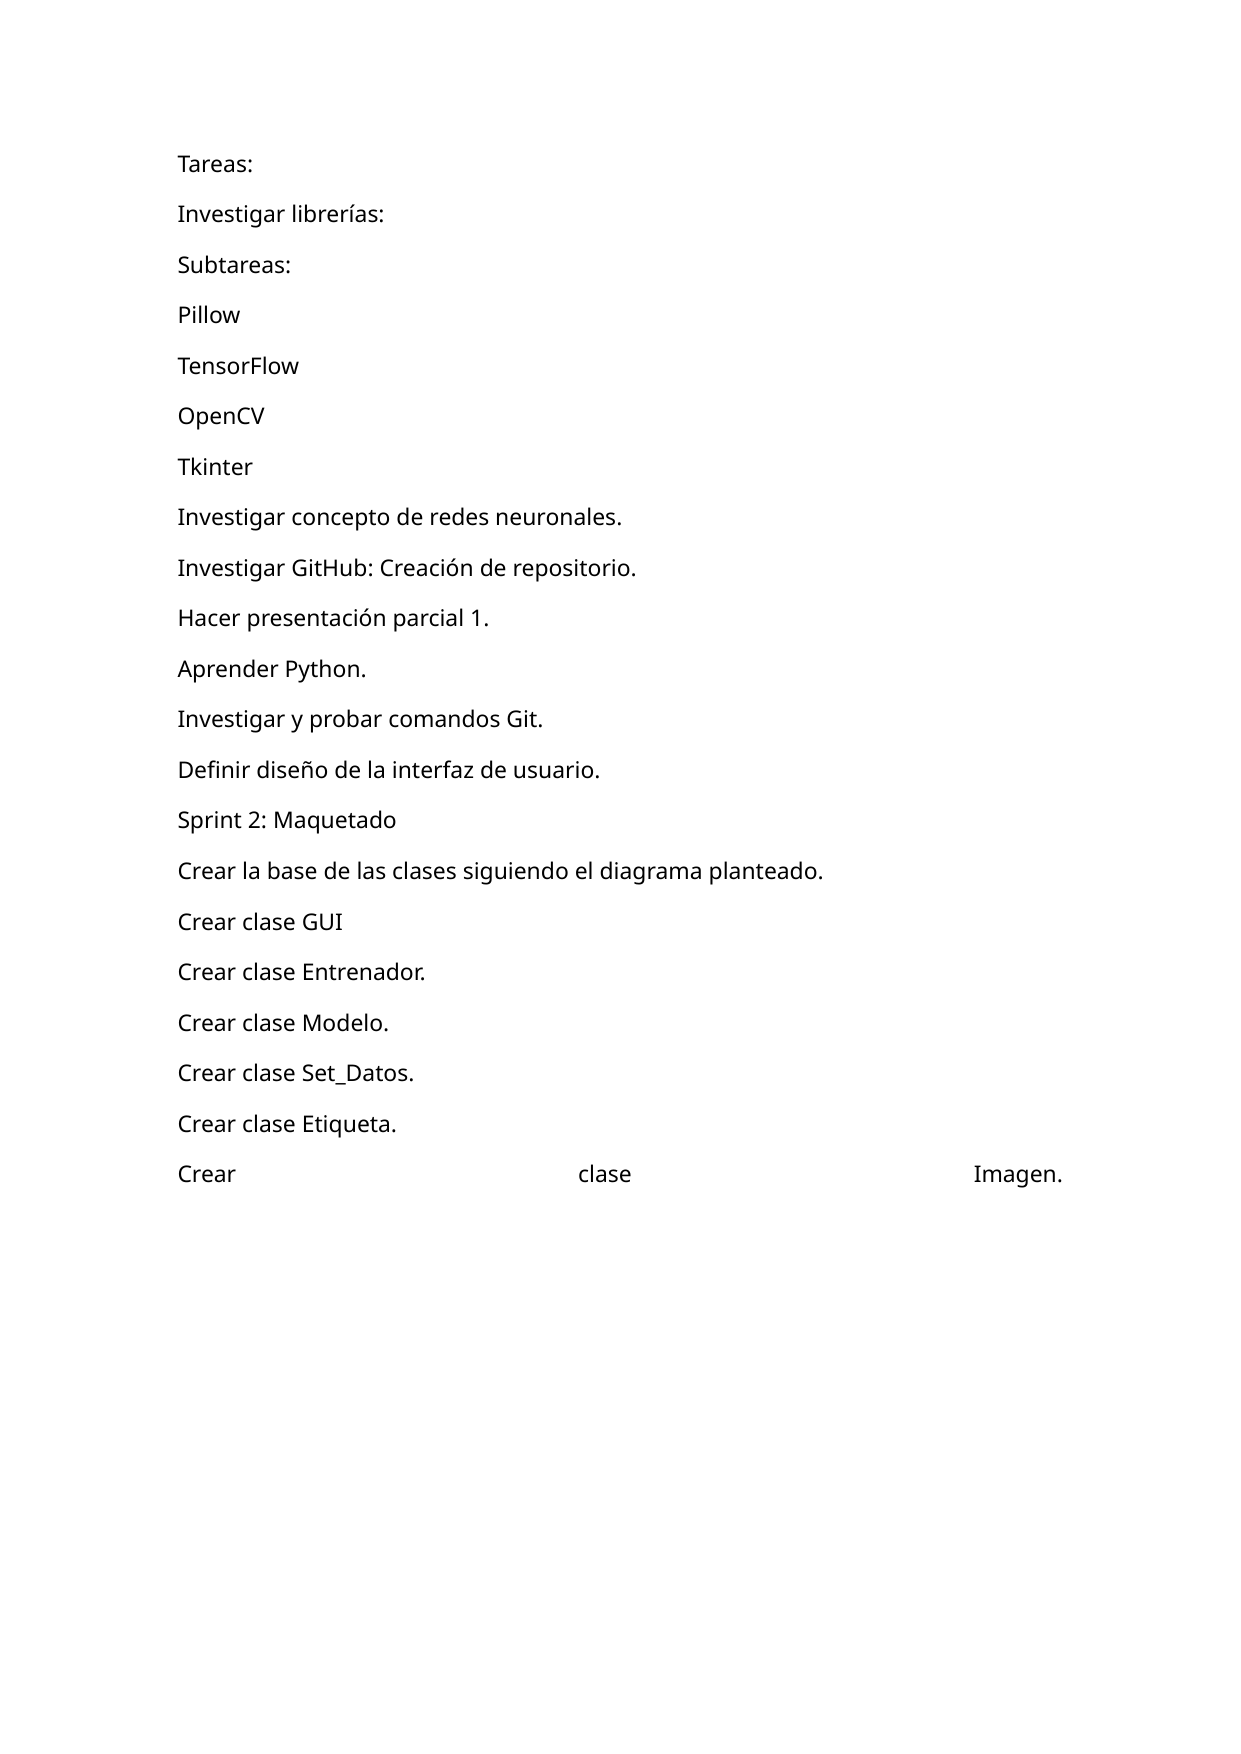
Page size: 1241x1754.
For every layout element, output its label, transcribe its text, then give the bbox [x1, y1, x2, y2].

text Crear clase Entrenador. [177, 956, 1063, 987]
text Investigar y probar comandos Git. [177, 703, 1063, 734]
text Sprint 2: Maquetado [177, 804, 1063, 836]
text Crear clase Modelo. [177, 1006, 1063, 1038]
text Hacer presentación parcial 1. [177, 602, 1063, 633]
text Crear clase GUI [177, 905, 1063, 937]
text Investigar concepto de redes neuronales. [177, 501, 1063, 532]
text Investigar GitHub: Creación de repositorio. [177, 552, 1063, 583]
text Investigar librerías: [177, 198, 1063, 229]
text Pillow [177, 299, 1063, 330]
text Definir diseño de la interfaz de usuario. [177, 754, 1063, 785]
text Crear clase Imagen. [177, 1158, 1063, 1221]
text Crear clase Set_Datos. [177, 1057, 1063, 1088]
text OpenCV [177, 400, 1063, 431]
text Aprender Python. [177, 653, 1063, 684]
text TensorFlow [177, 350, 1063, 381]
text Crear clase Etiqueta. [177, 1107, 1063, 1139]
text Tkinter [177, 451, 1063, 482]
text Crear la base de las clases siguiendo el diagrama planteado. [177, 855, 1063, 886]
text Tareas: [177, 148, 1063, 179]
text Subtareas: [177, 249, 1063, 280]
